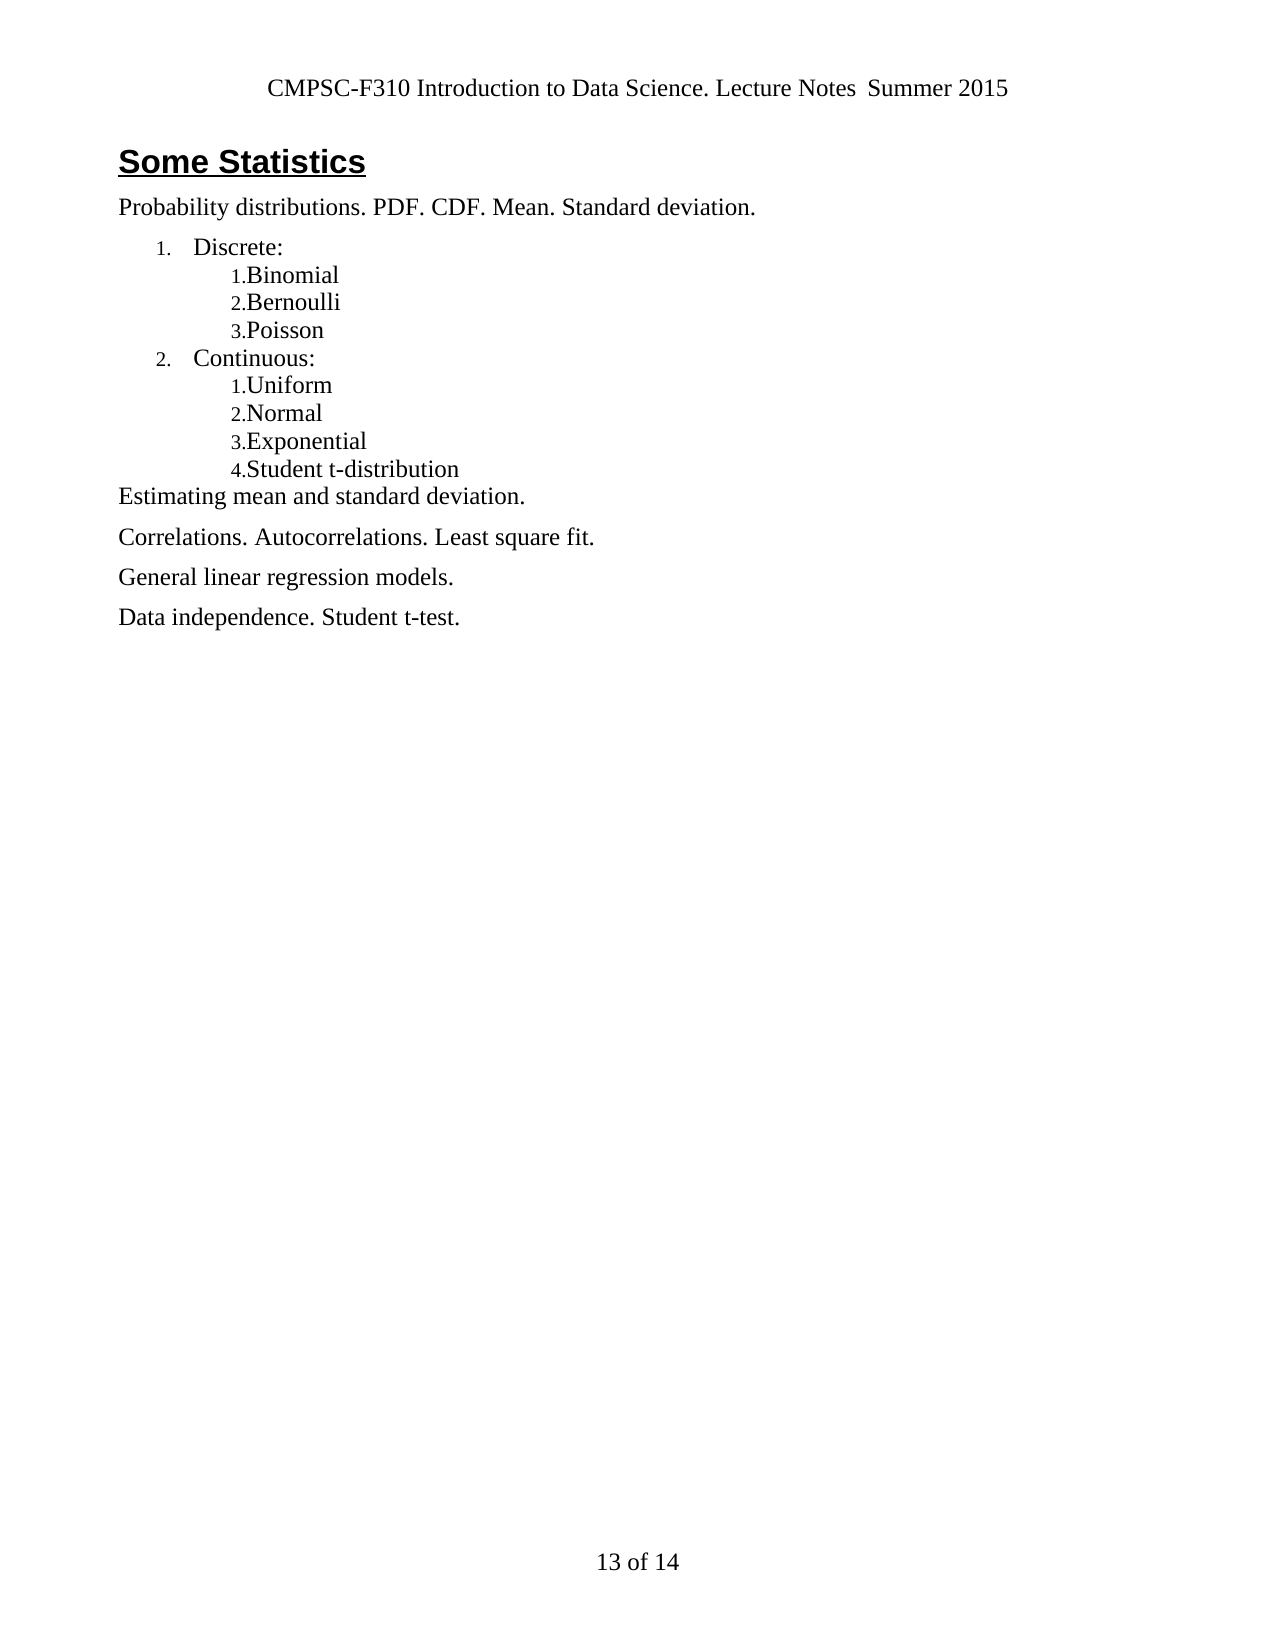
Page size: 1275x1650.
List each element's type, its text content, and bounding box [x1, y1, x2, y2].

list Uniform [118, 372, 1157, 399]
list Continuous: [156, 344, 1157, 372]
list Student t-distribution [118, 455, 1157, 482]
list Poisson [118, 316, 1157, 344]
text Estimating mean and standard deviation. [118, 482, 1157, 510]
list Exponential [118, 427, 1157, 455]
list Normal [118, 399, 1157, 427]
text Probability distributions. PDF. CDF. Mean. Standard deviation. [118, 193, 1157, 221]
subtitle Some Statistics [118, 143, 1157, 180]
list Bernoulli [118, 288, 1157, 316]
text Data independence. Student t-test. [118, 603, 1157, 631]
text General linear regression models. [118, 563, 1157, 591]
list Binomial [118, 261, 1157, 288]
list Discrete: [156, 233, 1157, 261]
text Correlations. Autocorrelations. Least square fit. [118, 523, 1157, 550]
